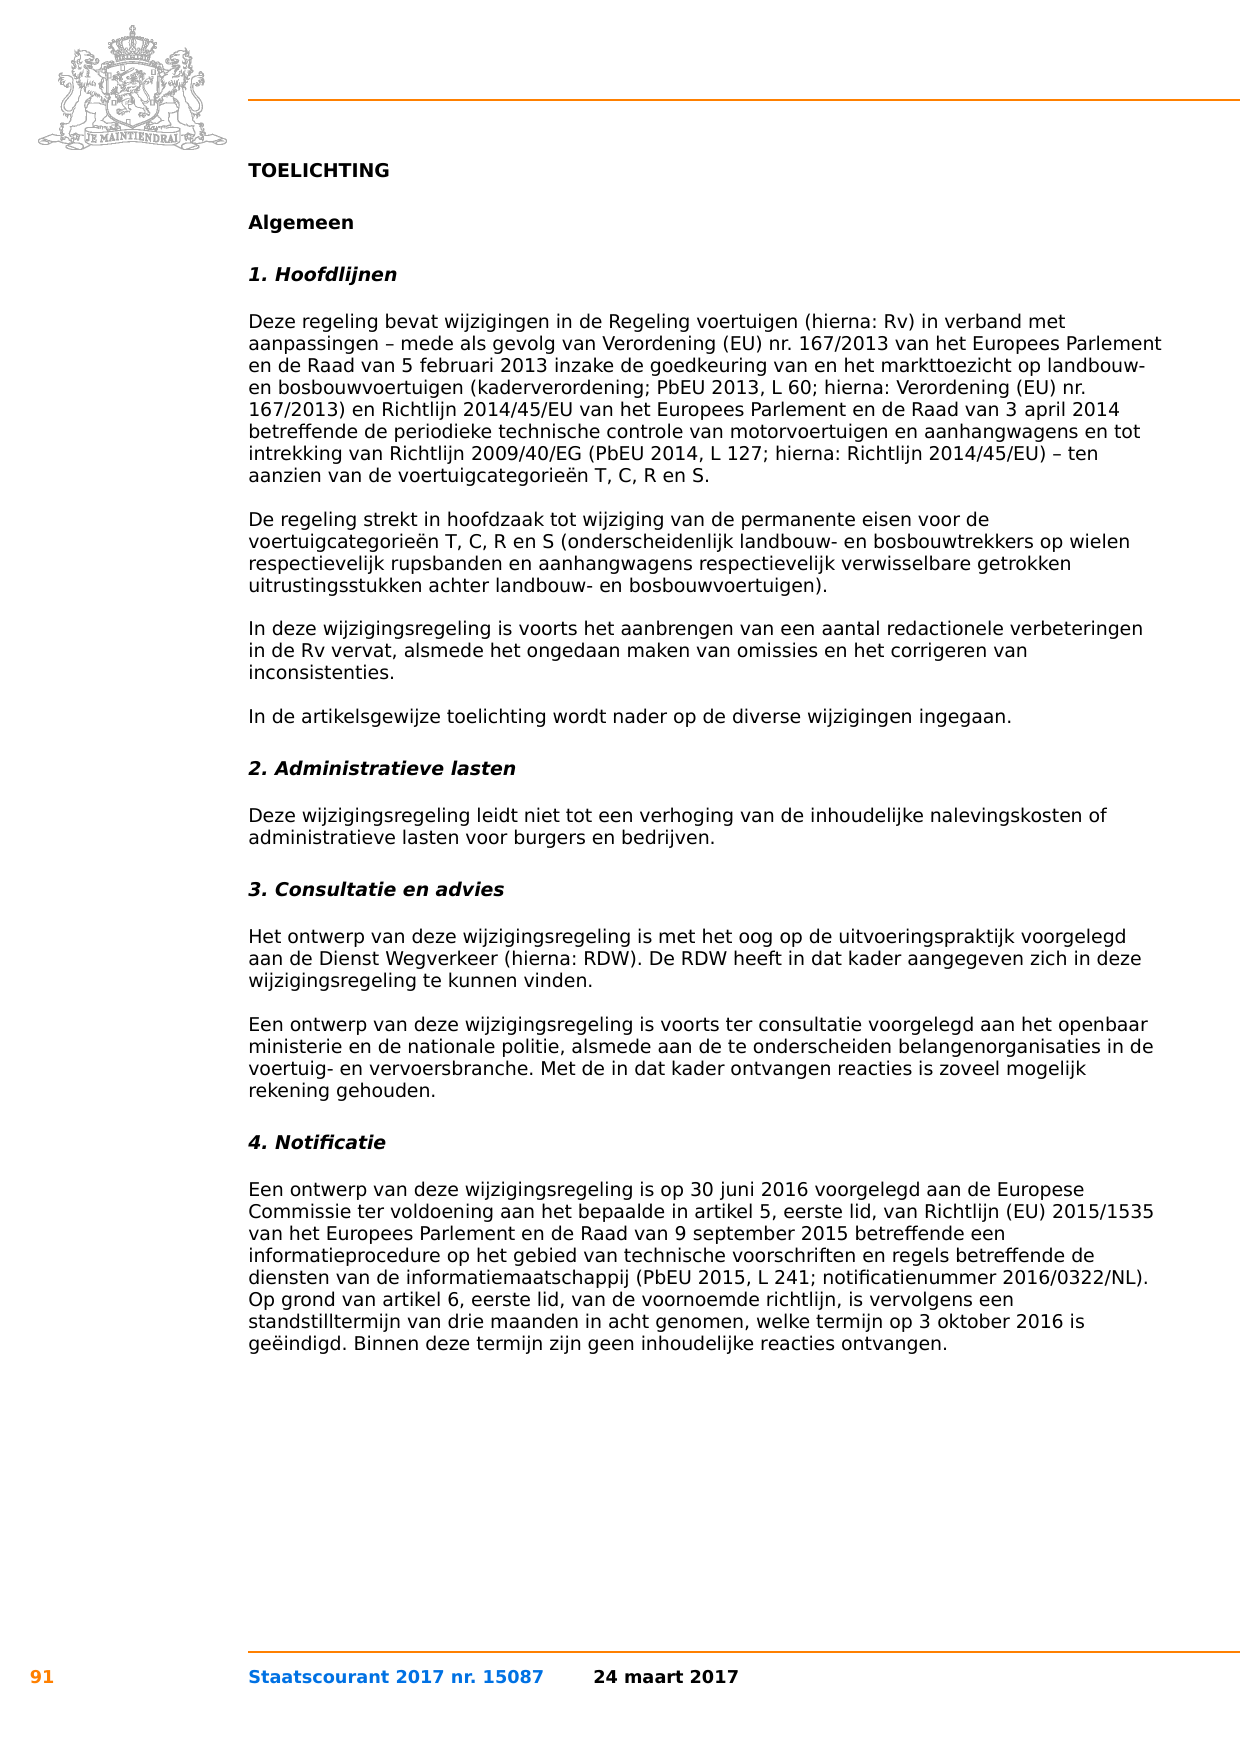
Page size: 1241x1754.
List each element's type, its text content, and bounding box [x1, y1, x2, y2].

text De regeling strekt in hoofdzaak tot wijziging van de permanente eisen voor de voertuigcategorieën T, C, R en S (onderscheidenlijk landbouw- en bosbouwtrekkers op wielen respectievelijk rupsbanden en aanhangwagens respectievelijk verwisselbare getrokken uitrustingsstukken achter landbouw- en bosbouwvoertuigen). [248, 508, 1163, 596]
subtitle 1. Hoofdlijnen [248, 264, 1163, 286]
picture [38, 25, 227, 150]
text In de artikelsgewijze toelichting wordt nader op de diverse wijzigingen ingegaan. [248, 706, 1163, 728]
text Het ontwerp van deze wijzigingsregeling is met het oog op de uitvoeringspraktijk voorgelegd aan de Dienst Wegverkeer (hierna: RDW). De RDW heeft in dat kader aangegeven zich in deze wijzigingsregeling te kunnen vinden. [248, 926, 1163, 992]
subtitle 3. Consultatie en advies [248, 879, 1163, 901]
text Deze regeling bevat wijzigingen in de Regeling voertuigen (hierna: Rv) in verband met aanpassingen – mede als gevolg van Verordening (EU) nr. 167/2013 van het Europees Parlement en de Raad van 5 februari 2013 inzake de goedkeuring van en het markttoezicht op landbouw- en bosbouwvoertuigen (kaderverordening; PbEU 2013, L 60; hierna: Verordening (EU) nr. 167/2013) en Richtlijn 2014/45/EU van het Europees Parlement en de Raad van 3 april 2014 betreffende de periodieke technische controle van motorvoertuigen en aanhangwagens en tot intrekking van Richtlijn 2009/40/EG (PbEU 2014, L 127; hierna: Richtlijn 2014/45/EU) – ten aanzien van de voertuigcategorieën T, C, R en S. [248, 311, 1163, 487]
text Een ontwerp van deze wijzigingsregeling is voorts ter consultatie voorgelegd aan het openbaar ministerie en de nationale politie, alsmede aan de te onderscheiden belangenorganisaties in de voertuig- en vervoersbranche. Met de in dat kader ontvangen reacties is zoveel mogelijk rekening gehouden. [248, 1014, 1163, 1102]
text In deze wijzigingsregeling is voorts het aanbrengen van een aantal redactionele verbeteringen in de Rv vervat, alsmede het ongedaan maken van omissies en het corrigeren van inconsistenties. [248, 618, 1163, 684]
text Deze wijzigingsregeling leidt niet tot een verhoging van de inhoudelijke nalevingskosten of administratieve lasten voor burgers en bedrijven. [248, 805, 1163, 849]
subtitle Algemeen [248, 212, 1163, 234]
subtitle 4. Notificatie [248, 1132, 1163, 1154]
subtitle 2. Administratieve lasten [248, 758, 1163, 780]
text Een ontwerp van deze wijzigingsregeling is op 30 juni 2016 voorgelegd aan de Europese Commissie ter voldoening aan het bepaalde in artikel 5, eerste lid, van Richtlijn (EU) 2015/1535 van het Europees Parlement en de Raad van 9 september 2015 betreffende een informatieprocedure op het gebied van technische voorschriften en regels betreffende de diensten van de informatiemaatschappij (PbEU 2015, L 241; notificatienummer 2016/0322/NL). Op grond van artikel 6, eerste lid, van de voornoemde richtlijn, is vervolgens een standstilltermijn van drie maanden in acht genomen, welke termijn op 3 oktober 2016 is geëindigd. Binnen deze termijn zijn geen inhoudelijke reacties ontvangen. [248, 1179, 1163, 1354]
subtitle TOELICHTING [248, 160, 1163, 182]
